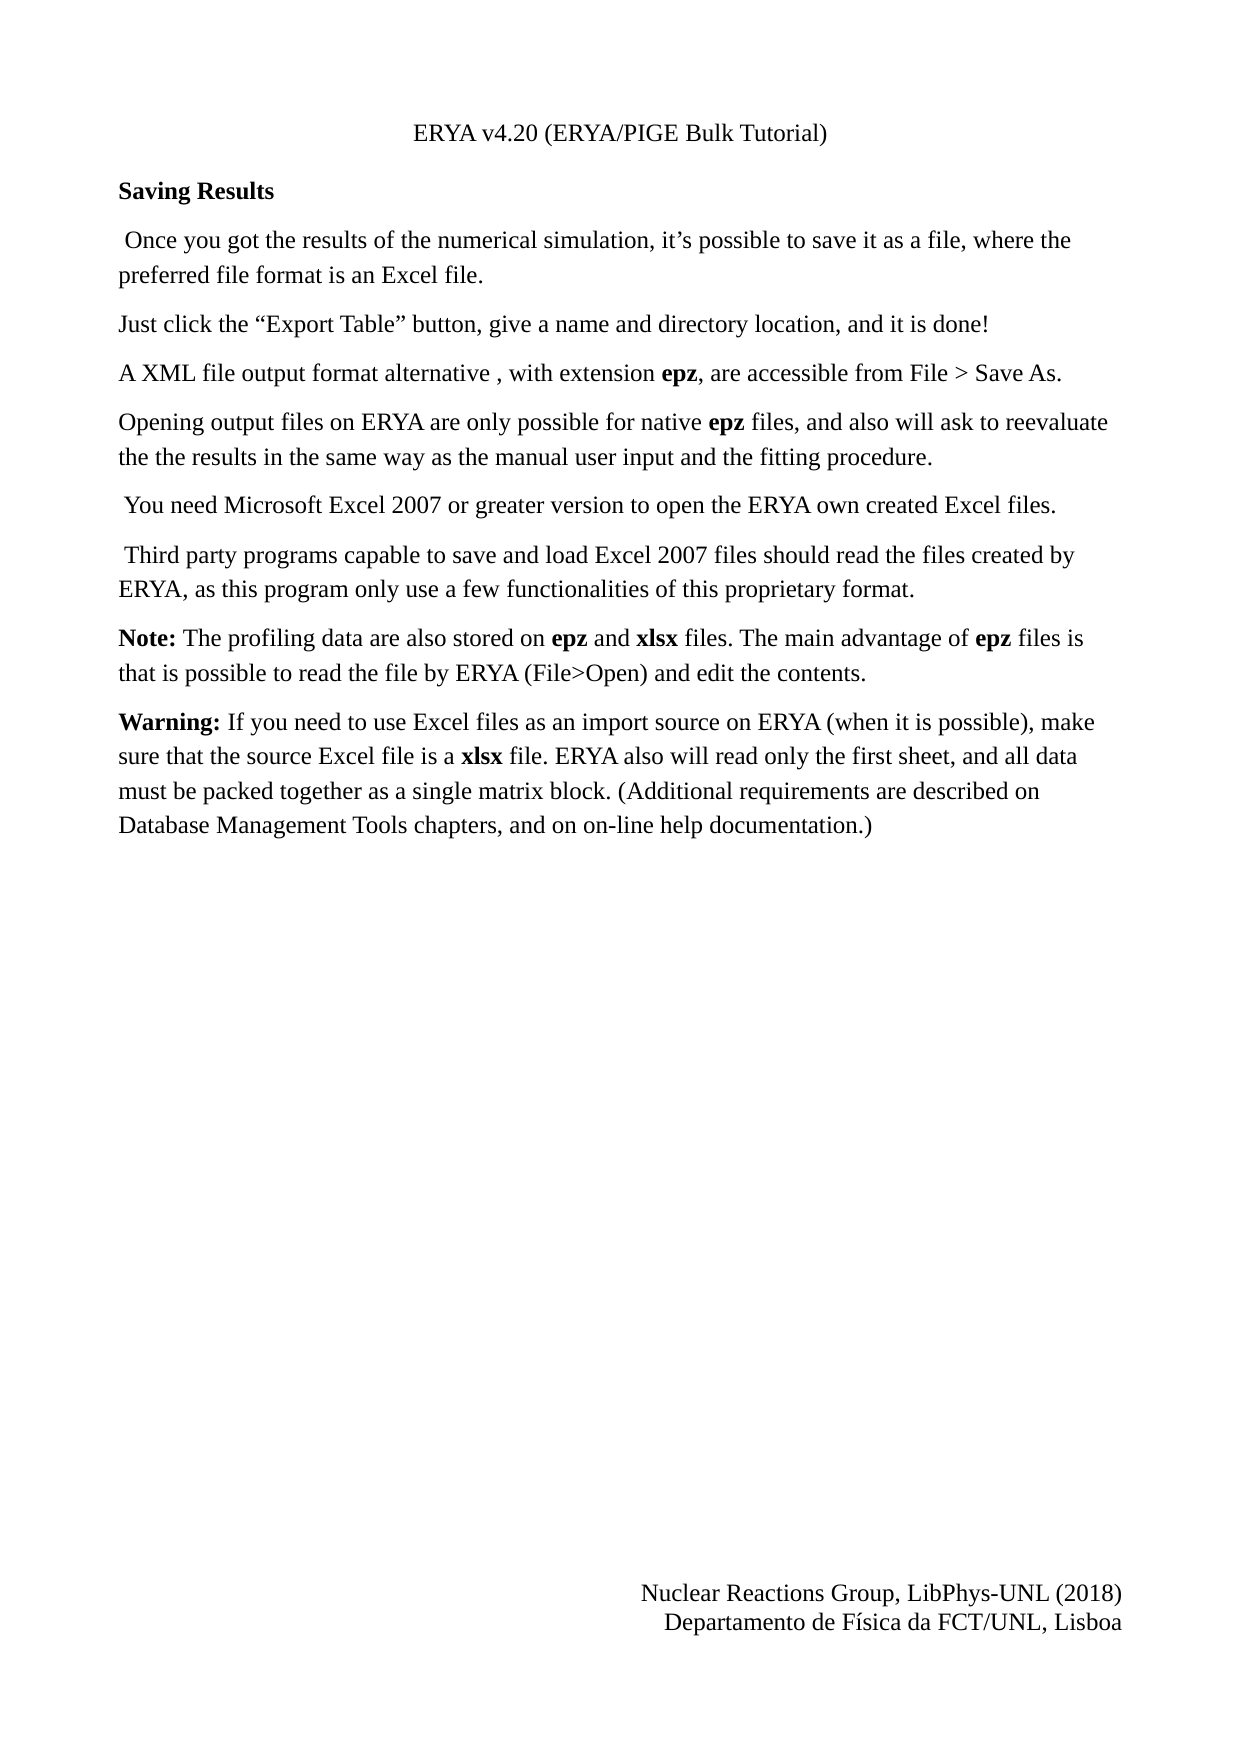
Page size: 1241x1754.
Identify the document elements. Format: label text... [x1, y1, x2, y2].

text Note: The profiling data are also stored on epz and xlsx files. The main advantage of epz files is that is possible to read the file by ERYA (File>Open) and edit the contents. [118, 623, 1122, 686]
text Warning: If you need to use Excel files as an import source on ERYA (when it is possible), make sure that the source Excel file is a xlsx file. ERYA also will read only the first sheet, and all data must be packed together as a single matrix block. (Additional requirements are described on Database Management Tools chapters, and on on-line help documentation.) [118, 707, 1122, 839]
text You need Microsoft Excel 2007 or greater version to open the ERYA own created Excel files. [118, 491, 1122, 519]
text Opening output files on ERYA are only possible for native epz files, and also will ask to reevaluate the the results in the same way as the manual user input and the fitting procedure. [118, 407, 1122, 470]
text Once you got the results of the numerical simulation, it’s possible to save it as a file, where the preferred file format is an Excel file. [118, 225, 1122, 289]
text Third party programs capable to save and load Excel 2007 files should read the files created by ERYA, as this program only use a few functionalities of this proprietary format. [118, 540, 1122, 603]
text A XML file output format alternative , with extension epz, are accessible from File > Save As. [118, 358, 1122, 387]
text Saving Results [118, 176, 1122, 205]
text Just click the “Export Table” button, give a name and directory location, and it is done! [118, 309, 1122, 338]
